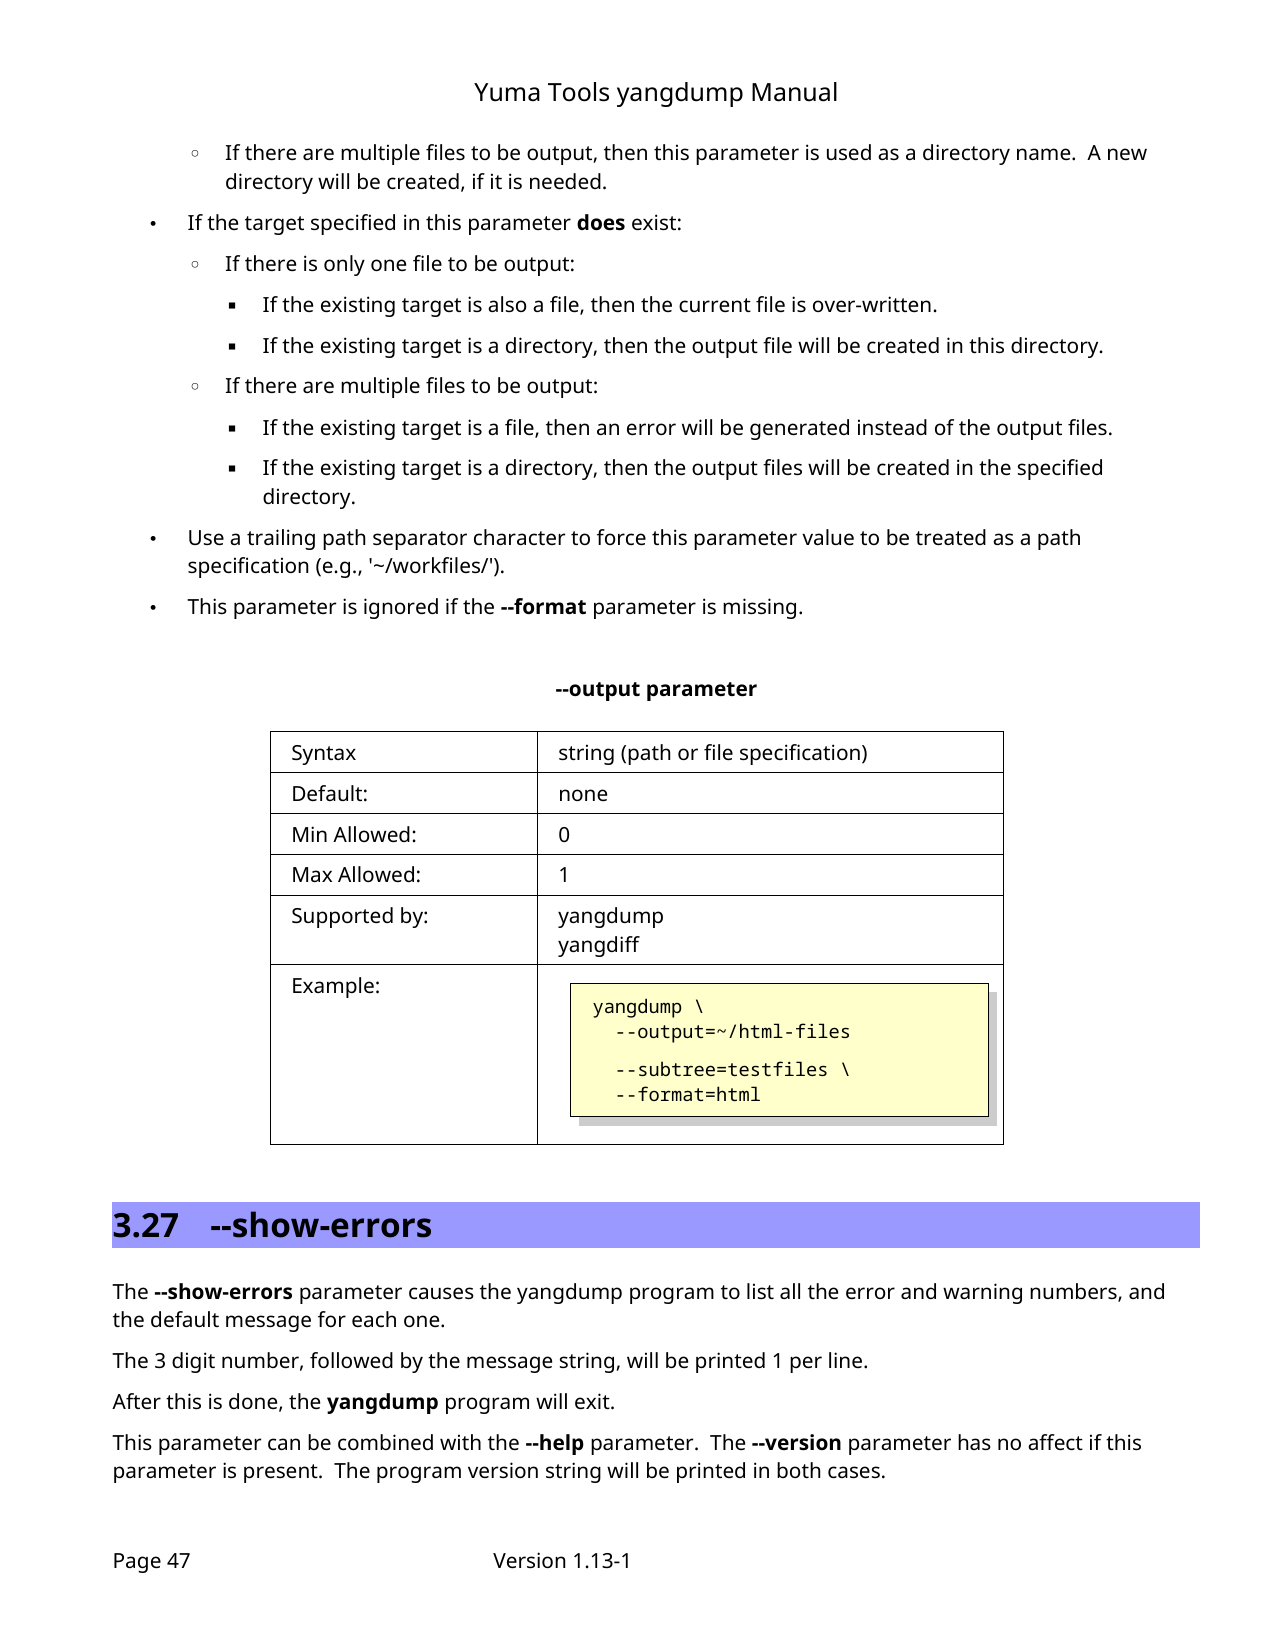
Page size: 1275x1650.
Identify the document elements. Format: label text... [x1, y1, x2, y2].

table_cell yangdump \ --output=~/html-files --subtree=testfiles \ --format=html [538, 965, 1003, 1144]
table_cell Max Allowed: [271, 855, 537, 895]
list This parameter is ignored if the --format parameter is missing. [150, 592, 1200, 621]
list If the target specified in this parameter does exist: [150, 208, 1200, 236]
table_cell Default: [271, 773, 537, 813]
list If there is only one file to be output: [187, 249, 1200, 277]
table_cell 1 [538, 855, 1003, 895]
table_header Syntax [271, 732, 537, 772]
text The --show-errors parameter causes the yangdump program to list all the error and warning numbers, and the default message for each one. [112, 1277, 1200, 1334]
subtitle --output parameter [127, 674, 1185, 703]
table_cell Supported by: [271, 896, 537, 964]
table_cell yangdump yangdiff [538, 896, 1003, 964]
text This parameter can be combined with the --help parameter. The --version parameter has no affect if this parameter is present. The program version string will be printed in both cases. [112, 1428, 1200, 1485]
list If there are multiple files to be output: [187, 372, 1200, 400]
list If there are multiple files to be output, then this parameter is used as a directory name. A new directory will be created, if it is needed. [187, 138, 1200, 195]
list If the existing target is a file, then an error will be generated instead of the output files. [225, 413, 1200, 441]
list If the existing target is a directory, then the output file will be created in this directory. [225, 331, 1200, 359]
subtitle --show-errors [112, 1202, 1200, 1248]
table_cell 0 [538, 814, 1003, 854]
text After this is done, the yangdump program will exit. [112, 1387, 1200, 1416]
table_cell Min Allowed: [271, 814, 537, 854]
table_cell none [538, 773, 1003, 813]
table_cell Example: [271, 965, 537, 1144]
list Use a trailing path separator character to force this parameter value to be treated as a path specification (e.g., '~/workfiles/'). [150, 523, 1200, 580]
list If the existing target is also a file, then the current file is over-written. [225, 290, 1200, 318]
list If the existing target is a directory, then the output files will be created in the specified directory. [225, 453, 1200, 510]
table_header string (path or file specification) [538, 732, 1003, 772]
text The 3 digit number, followed by the message string, will be printed 1 per line. [112, 1346, 1200, 1375]
